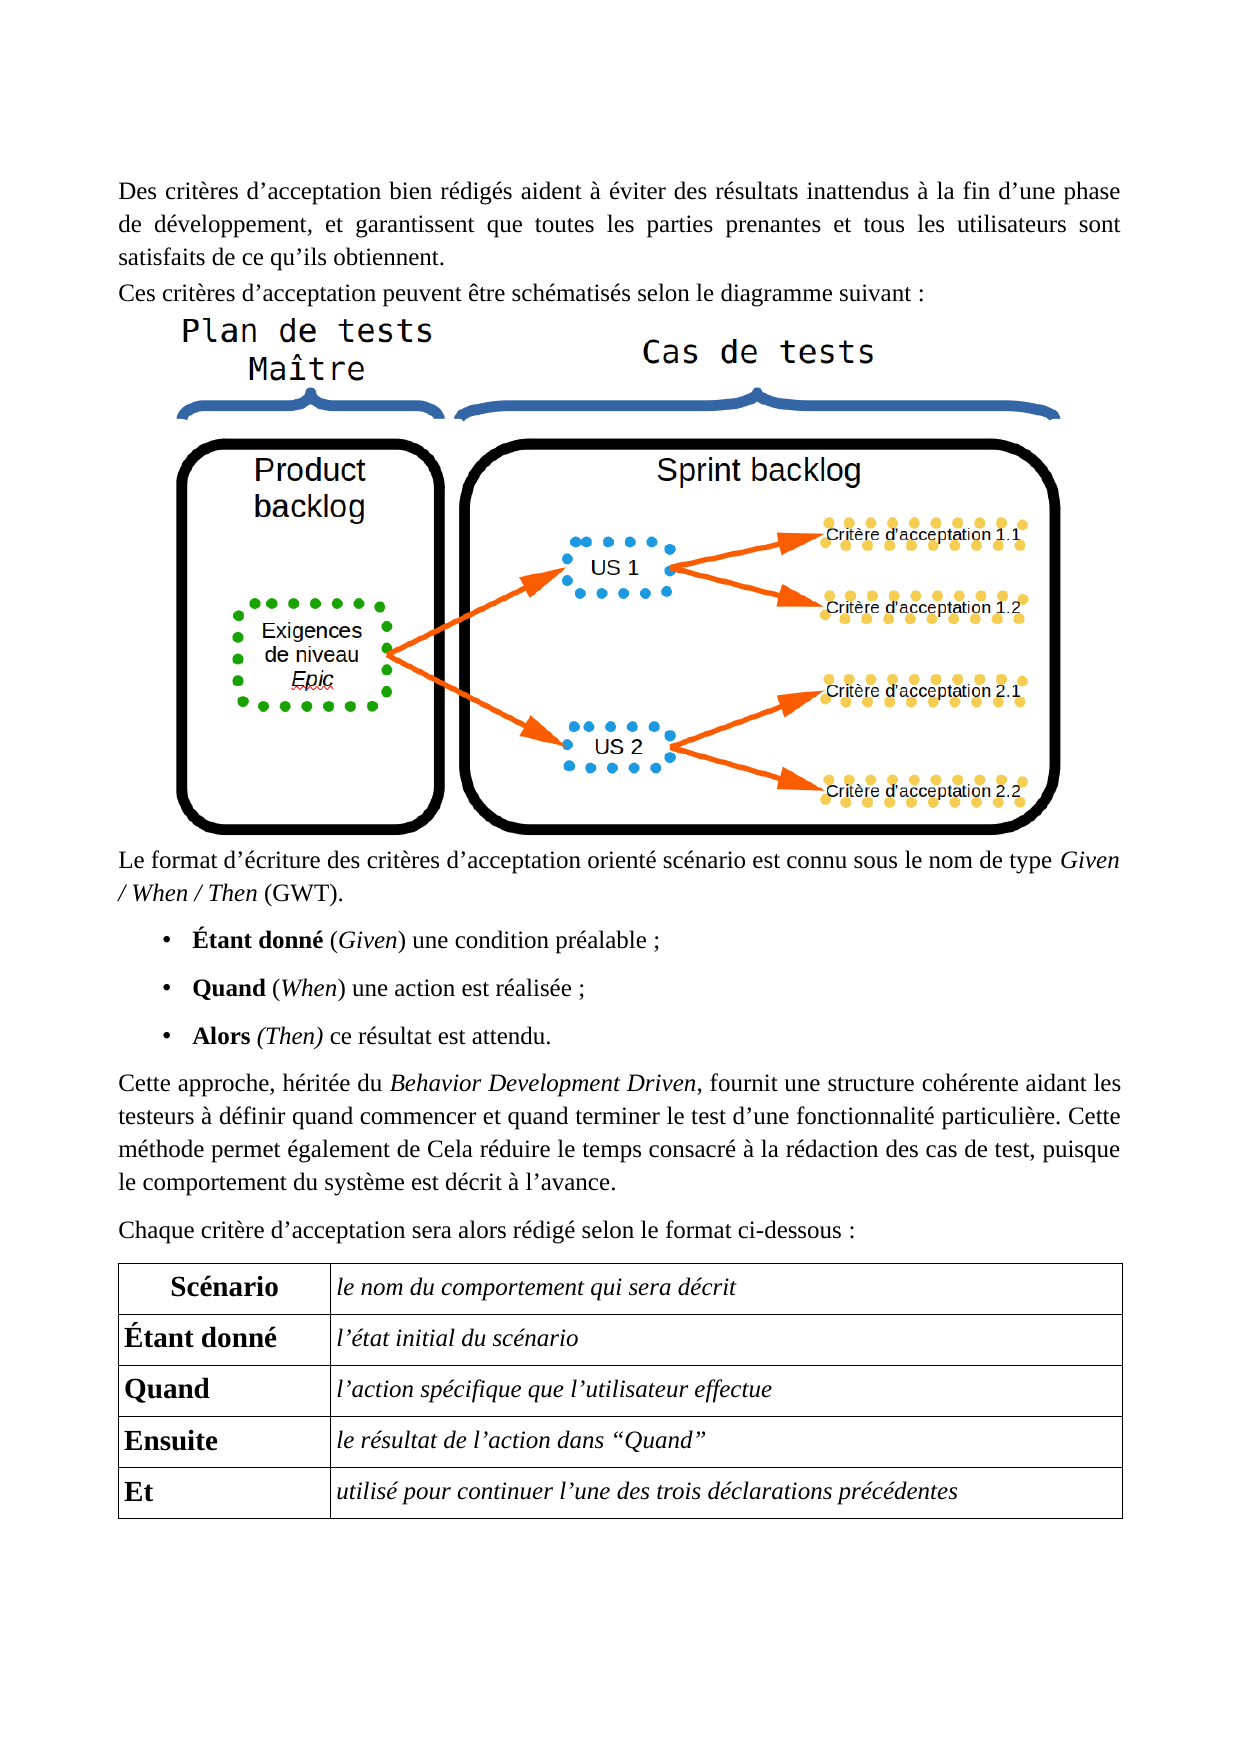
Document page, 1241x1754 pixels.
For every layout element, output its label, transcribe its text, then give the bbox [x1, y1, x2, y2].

table_cell Ensuite [119, 1417, 330, 1467]
table_cell Étant donné [119, 1315, 330, 1365]
table_header Scénario [119, 1264, 330, 1314]
text Ces critères d’acceptation peuvent être schématisés selon le diagramme suivant : [118, 278, 1122, 307]
text Le format d’écriture des critères d’acceptation orienté scénario est connu sous le nom de type Given / When / Then (GWT). [118, 845, 1122, 907]
text Des critères d’acceptation bien rédigés aident à éviter des résultats inattendus à la fin d’une phase de développement, et garantissent que toutes les parties prenantes et tous les utilisateurs sont satisfaits de ce qu’ils obtiennent. [118, 176, 1122, 271]
table_cell Et [119, 1468, 330, 1518]
table_cell le résultat de l’action dans “Quand” [331, 1417, 1122, 1467]
list Quand (When) une action est réalisée ; [162, 973, 1122, 1002]
table_cell l’action spécifique que l’utilisateur effectue [331, 1366, 1122, 1416]
text Cette approche, héritée du Behavior Development Driven, fournit une structure cohérente aidant les testeurs à définir quand commencer et quand terminer le test d’une fonctionnalité particulière. Cette méthode permet également de Cela réduire le temps consacré à la rédaction des cas de test, puisque le comportement du système est décrit à l’avance. [118, 1068, 1122, 1196]
table_cell Quand [119, 1366, 330, 1416]
text Chaque critère d’acceptation sera alors rédigé selon le format ci-dessous : [118, 1215, 1122, 1244]
table_cell utilisé pour continuer l’une des trois déclarations précédentes [331, 1468, 1122, 1518]
list Alors (Then) ce résultat est attendu. [162, 1021, 1122, 1049]
picture [176, 314, 1064, 838]
table_cell l’état initial du scénario [331, 1315, 1122, 1365]
table_header le nom du comportement qui sera décrit [331, 1264, 1122, 1314]
list Étant donné (Given) une condition préalable ; [162, 926, 1122, 954]
